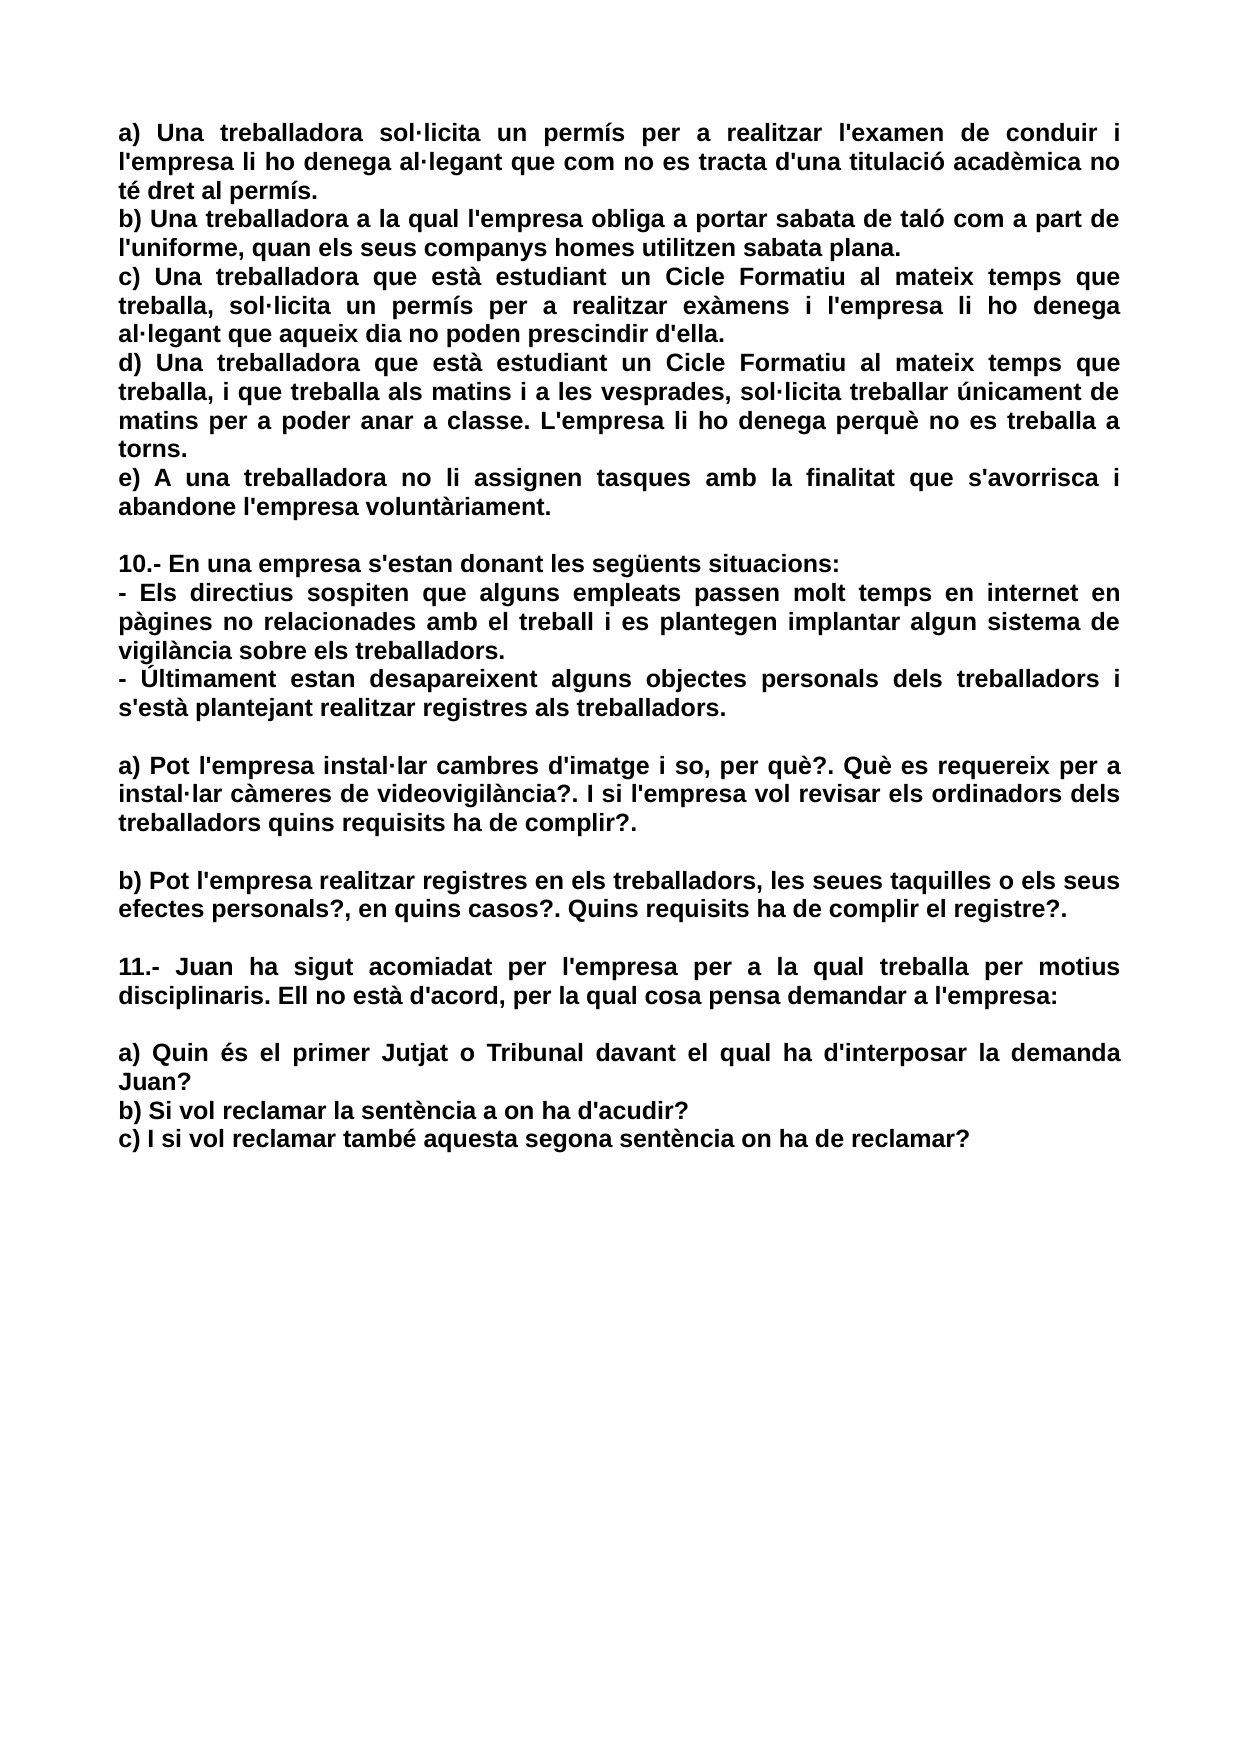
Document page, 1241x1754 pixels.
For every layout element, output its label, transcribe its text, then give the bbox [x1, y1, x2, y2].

text - Últimament estan desapareixent alguns objectes personals dels treballadors i s'està plantejant realitzar registres als treballadors. [118, 664, 1122, 722]
text b) Pot l'empresa realitzar registres en els treballadors, les seues taquilles o els seus efectes personals?, en quins casos?. Quins requisits ha de complir el registre?. [118, 866, 1122, 923]
text d) Una treballadora que està estudiant un Cicle Formatiu al mateix temps que treballa, i que treballa als matins i a les vesprades, sol·licita treballar únicament de matins per a poder anar a classe. L'empresa li ho denega perquè no es treballa a torns. [118, 348, 1122, 463]
text b) Si vol reclamar la sentència a on ha d'acudir? [118, 1096, 1122, 1124]
text a) Una treballadora sol·licita un permís per a realitzar l'examen de conduir i l'empresa li ho denega al·legant que com no es tracta d'una titulació acadèmica no té dret al permís. [118, 118, 1122, 204]
text e) A una treballadora no li assignen tasques amb la finalitat que s'avorrisca i abandone l'empresa voluntàriament. [118, 463, 1122, 521]
text a) Pot l'empresa instal·lar cambres d'imatge i so, per què?. Què es requereix per a instal·lar càmeres de videovigilància?. I si l'empresa vol revisar els ordinadors dels treballadors quins requisits ha de complir?. [118, 751, 1122, 837]
text a) Quin és el primer Jutjat o Tribunal davant el qual ha d'interposar la demanda Juan? [118, 1038, 1122, 1096]
text c) Una treballadora que està estudiant un Cicle Formatiu al mateix temps que treballa, sol·licita un permís per a realitzar exàmens i l'empresa li ho denega al·legant que aqueix dia no poden prescindir d'ella. [118, 262, 1122, 348]
text - Els directius sospiten que alguns empleats passen molt temps en internet en pàgines no relacionades amb el treball i es plantegen implantar algun sistema de vigilància sobre els treballadors. [118, 578, 1122, 664]
text b) Una treballadora a la qual l'empresa obliga a portar sabata de taló com a part de l'uniforme, quan els seus companys homes utilitzen sabata plana. [118, 204, 1122, 262]
text 11.- Juan ha sigut acomiadat per l'empresa per a la qual treballa per motius disciplinaris. Ell no està d'acord, per la qual cosa pensa demandar a l'empresa: [118, 952, 1122, 1009]
text c) I si vol reclamar també aquesta segona sentència on ha de reclamar? [118, 1124, 1122, 1153]
text 10.- En una empresa s'estan donant les següents situacions: [118, 549, 1122, 578]
